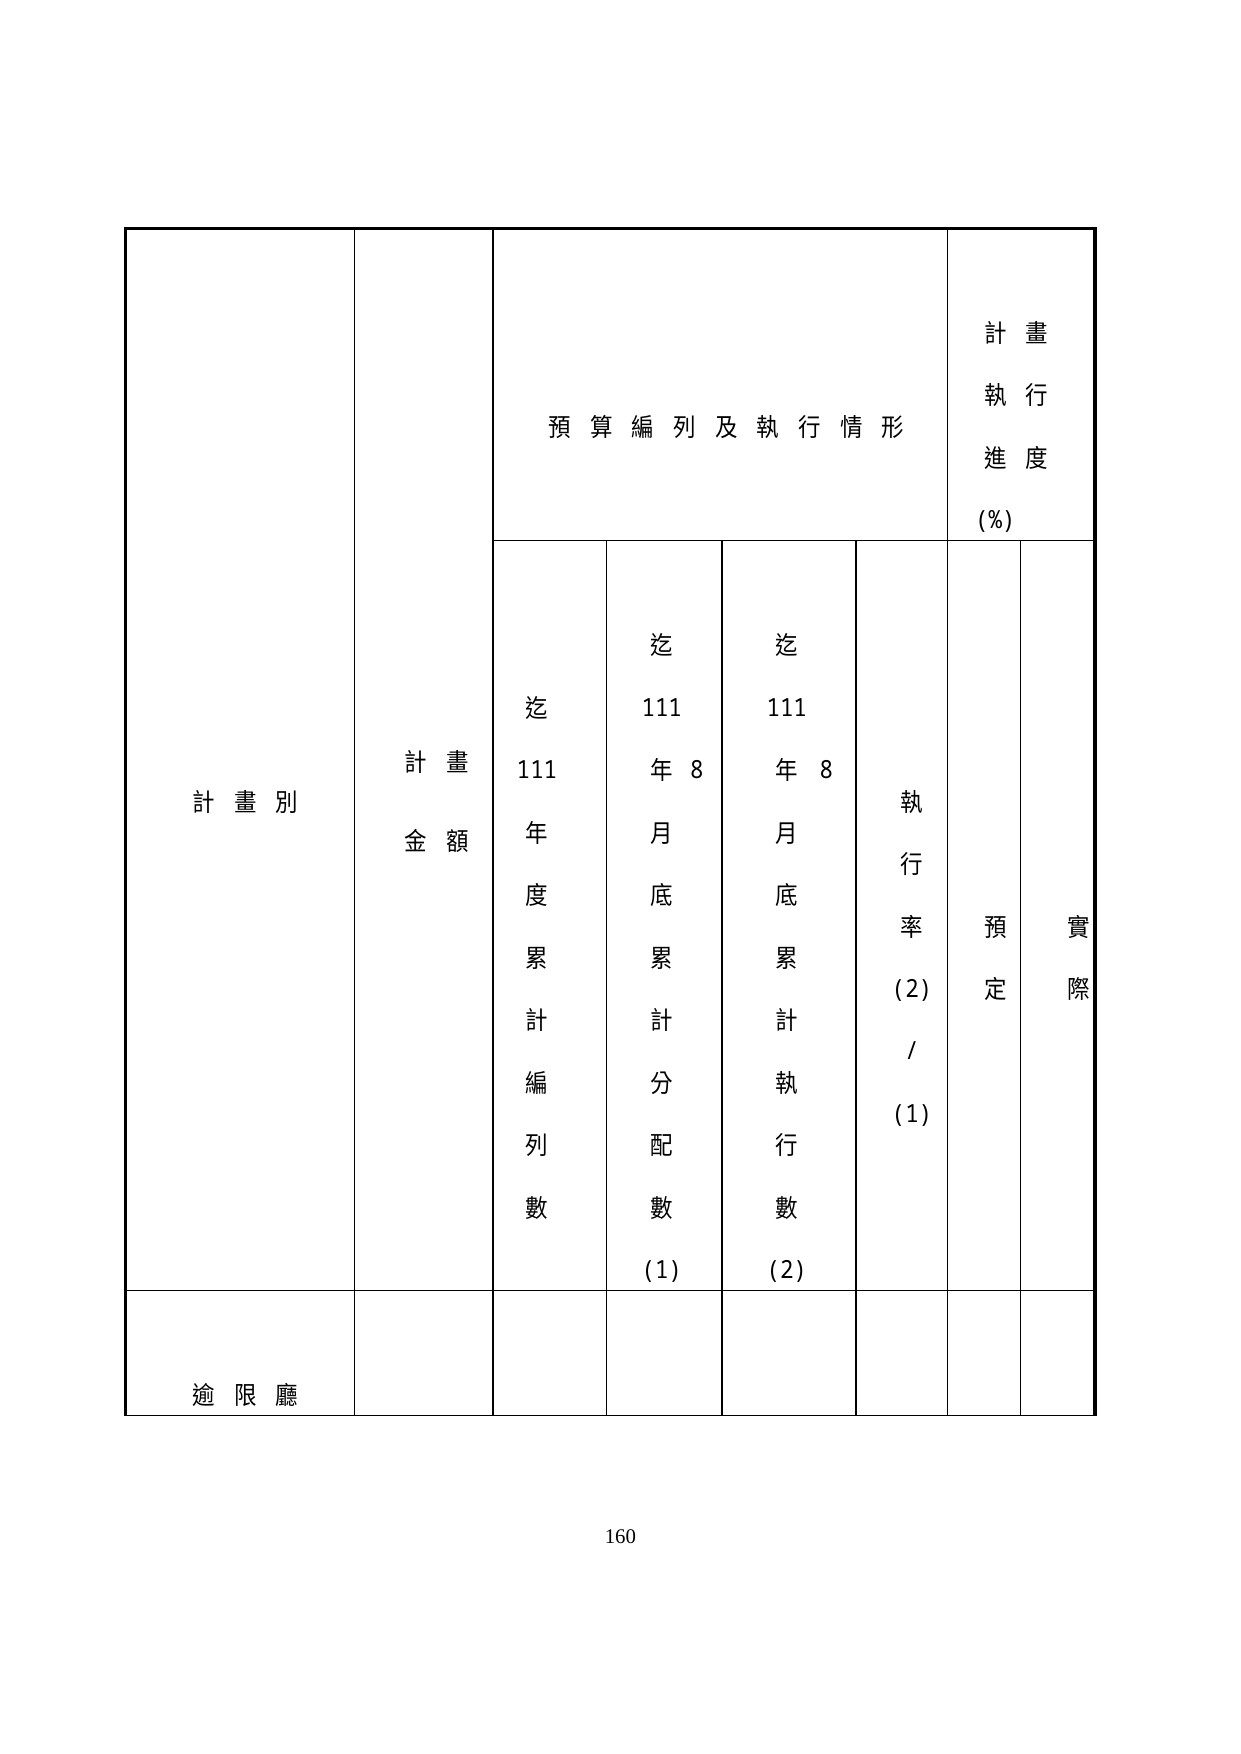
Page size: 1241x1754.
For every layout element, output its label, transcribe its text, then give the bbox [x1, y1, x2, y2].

table_cell [857, 1291, 947, 1415]
table_cell [494, 1291, 606, 1415]
table_header 計畫 金額 [355, 230, 492, 1290]
table_header 計畫執行進度(%) [948, 230, 1093, 540]
table_header 預算編列及執行情形 [494, 230, 947, 540]
table_cell [355, 1291, 492, 1415]
table_cell [607, 1291, 721, 1415]
table_cell [948, 1291, 1020, 1415]
table_cell [723, 1291, 855, 1415]
table_cell 逾限廳 [127, 1291, 354, 1415]
table_cell 迄111年8月底累計分配數(1) [607, 541, 721, 1290]
table_cell 迄111年度累計編列數 [494, 541, 606, 1290]
table_cell [1021, 1291, 1093, 1415]
table_cell 迄111年8月底累計執行數(2) [723, 541, 855, 1290]
table_header 計畫別 [127, 230, 354, 1290]
table_cell 預定 [948, 541, 1020, 1290]
table_cell 實際 [1021, 541, 1093, 1290]
table_cell 執行率(2)/(1) [857, 541, 947, 1290]
